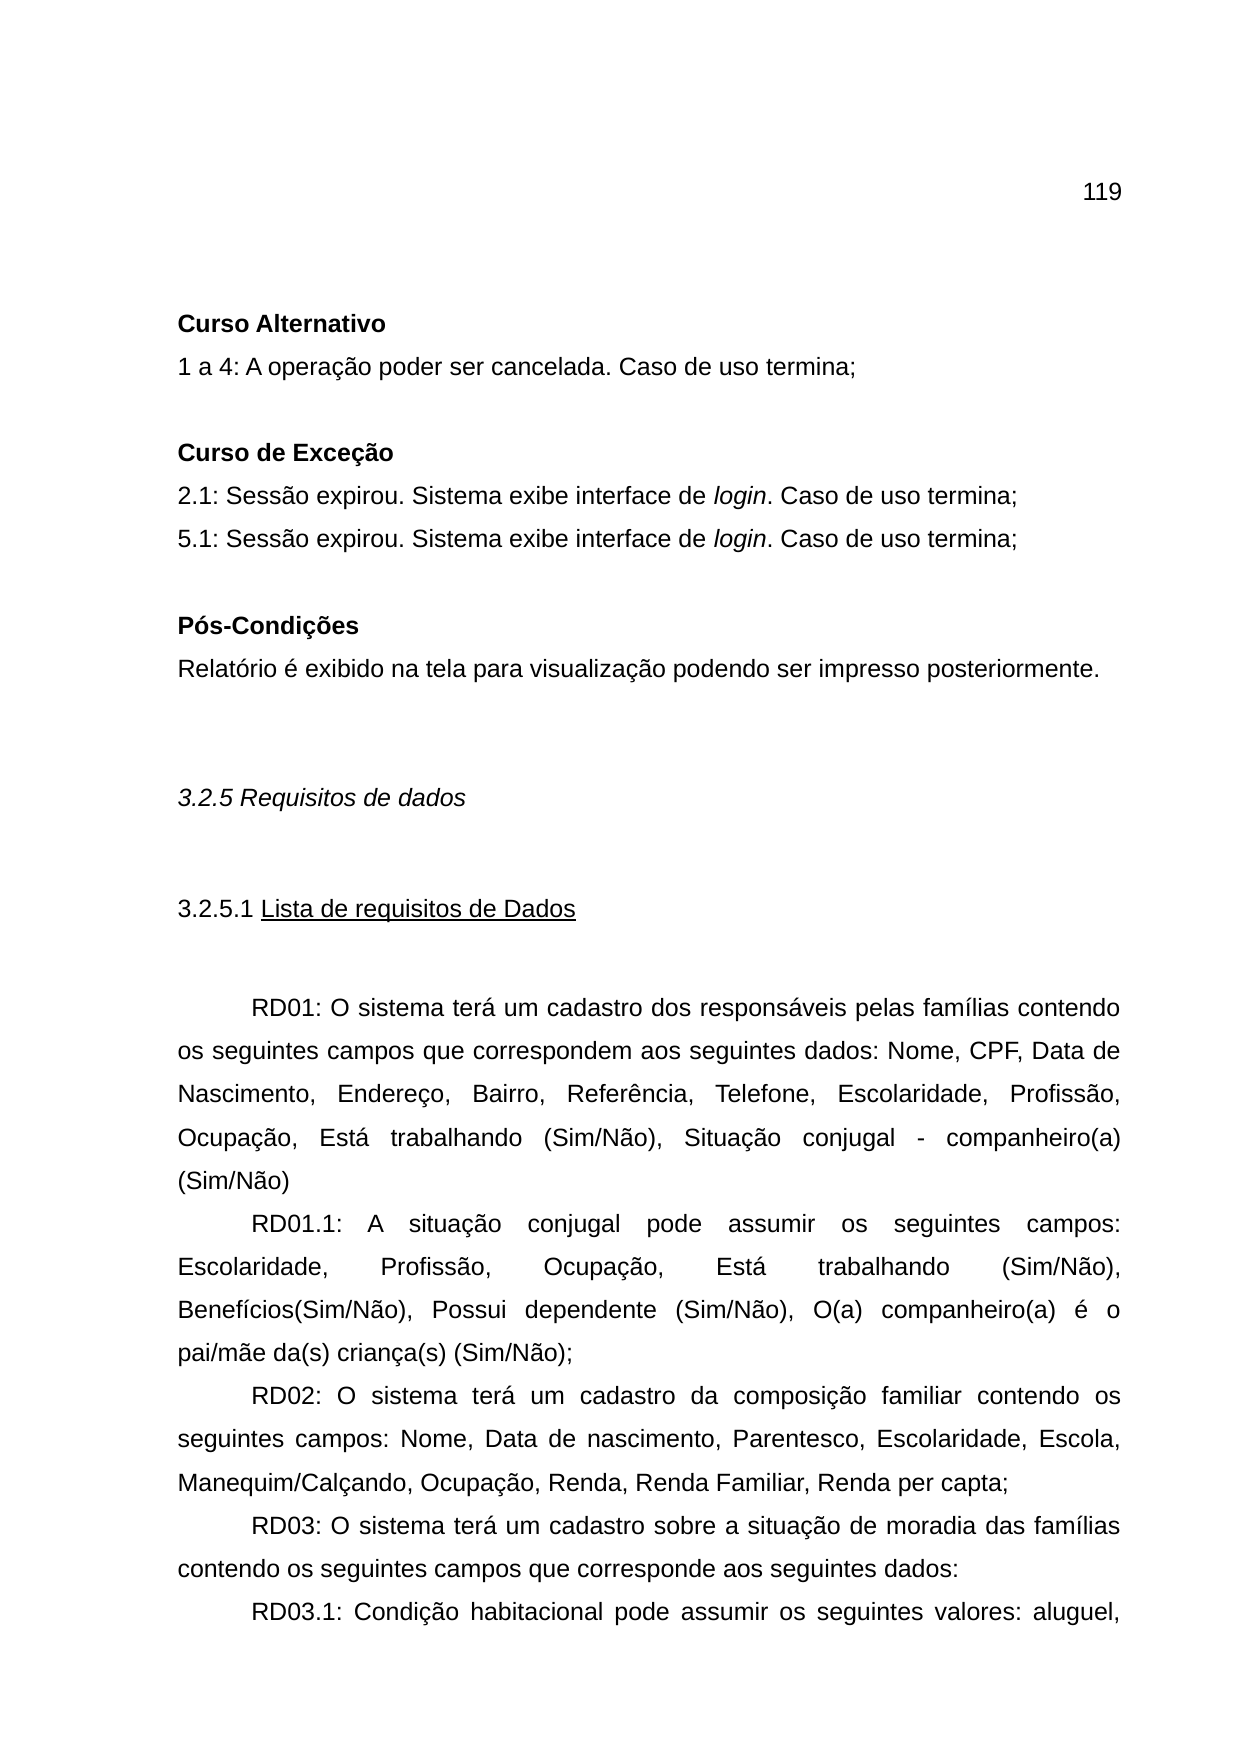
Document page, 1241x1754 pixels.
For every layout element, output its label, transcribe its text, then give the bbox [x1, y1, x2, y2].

text 3.2.5 Requisitos de dados [177, 783, 1122, 812]
text RD03.1: Condição habitacional pode assumir os seguintes valores: aluguel, [177, 1597, 1122, 1626]
text RD01.1: A situação conjugal pode assumir os seguintes campos: Escolaridade, Profissão, Ocupação, Está trabalhando (Sim/Não), Benefícios(Sim/Não), Possui dependente (Sim/Não), O(a) companheiro(a) é o pai/mãe da(s) criança(s) (Sim/Não); [177, 1209, 1122, 1367]
text Curso Alternativo [177, 309, 1122, 338]
text Relatório é exibido na tela para visualização podendo ser impresso posteriormente. [177, 654, 1122, 683]
subtitle 3.2.5.1 Lista de requisitos de Dados [177, 894, 1122, 923]
text 5.1: Sessão expirou. Sistema exibe interface de login. Caso de uso termina; [177, 524, 1122, 553]
text RD01: O sistema terá um cadastro dos responsáveis pelas famílias contendo os seguintes campos que correspondem aos seguintes dados: Nome, CPF, Data de Nascimento, Endereço, Bairro, Referência, Telefone, Escolaridade, Profissão, Ocupação, Está trabalhando (Sim/Não), Situação conjugal - companheiro(a) (Sim/Não) [177, 993, 1122, 1194]
text Pós-Condições [177, 611, 1122, 639]
text RD03: O sistema terá um cadastro sobre a situação de moradia das famílias contendo os seguintes campos que corresponde aos seguintes dados: [177, 1511, 1122, 1583]
text Curso de Exceção [177, 438, 1122, 467]
text RD02: O sistema terá um cadastro da composição familiar contendo os seguintes campos: Nome, Data de nascimento, Parentesco, Escolaridade, Escola, Manequim/Calçando, Ocupação, Renda, Renda Familiar, Renda per capta; [177, 1381, 1122, 1496]
text 1 a 4: A operação poder ser cancelada. Caso de uso termina; [177, 352, 1122, 381]
text 2.1: Sessão expirou. Sistema exibe interface de login. Caso de uso termina; [177, 481, 1122, 510]
